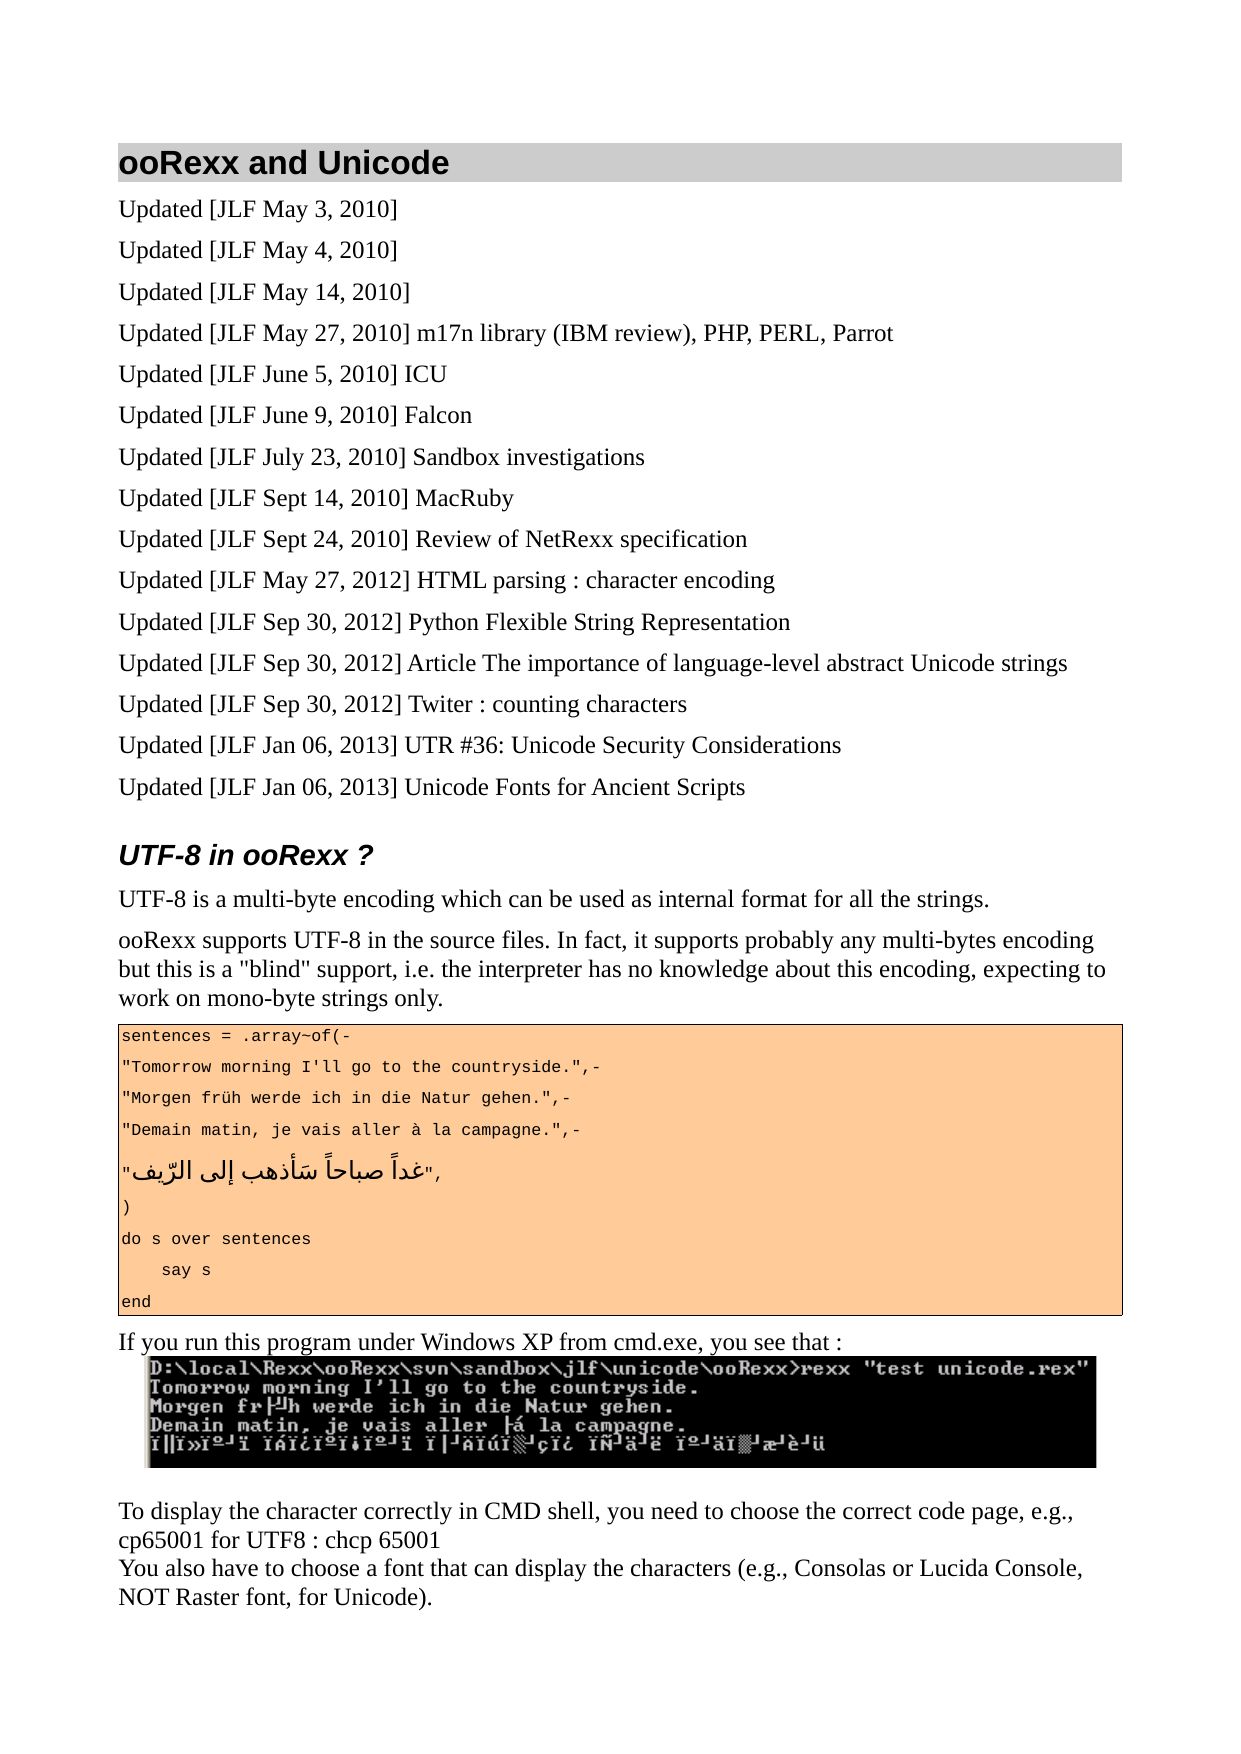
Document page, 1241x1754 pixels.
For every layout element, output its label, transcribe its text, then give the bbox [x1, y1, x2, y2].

text Updated [JLF Sep 30, 2012] Article The importance of language-level abstract Unicode strings [118, 648, 1122, 677]
text Updated [JLF Sept 24, 2010] Review of NetRexx specification [118, 524, 1122, 553]
text You also have to choose a font that can display the characters (e.g., Consolas or Lucida Console, NOT Raster font, for Unicode). [118, 1553, 1122, 1611]
text Updated [JLF May 4, 2010] [118, 236, 1122, 264]
text Updated [JLF May 3, 2010] [118, 194, 1122, 223]
text say s [119, 1259, 1122, 1281]
subtitle UTF-8 in ooRexx ? [118, 838, 1122, 872]
text Updated [JLF Sep 30, 2012] Python Flexible String Representation [118, 607, 1122, 636]
text "غداً صباحاً سَأذهب إلى الرّيف", [119, 1149, 1122, 1187]
text Updated [JLF Jan 06, 2013] UTR #36: Unicode Security Considerations [118, 731, 1122, 759]
text UTF-8 is a multi-byte encoding which can be used as internal format for all the strings. [118, 884, 1122, 913]
text Updated [JLF Jan 06, 2013] Unicode Fonts for Ancient Scripts [118, 772, 1122, 801]
text ooRexx supports UTF-8 in the source files. In fact, it supports probably any multi-bytes encoding but this is a "blind" support, i.e. the interpreter has no knowledge about this encoding, expecting to work on mono-byte strings only. [118, 925, 1122, 1012]
text Updated [JLF May 14, 2010] [118, 277, 1122, 306]
text Updated [JLF Sept 14, 2010] MacRuby [118, 483, 1122, 512]
text To display the character correctly in CMD shell, you need to choose the correct code page, e.g., cp65001 for UTF8 : chcp 65001 [118, 1496, 1122, 1553]
text If you run this program under Windows XP from cmd.exe, you see that : [118, 1327, 1122, 1356]
text ) [119, 1196, 1122, 1218]
text "Morgen früh werde ich in die Natur gehen.",- [119, 1087, 1122, 1109]
subtitle ooRexx and Unicode [118, 143, 1122, 182]
text end [119, 1290, 1122, 1315]
text Updated [JLF July 23, 2010] Sandbox investigations [118, 442, 1122, 471]
text Updated [JLF May 27, 2010] m17n library (IBM review), PHP, PERL, Parrot [118, 318, 1122, 347]
text sentences = .array~of(- [119, 1025, 1122, 1046]
text Updated [JLF Sep 30, 2012] Twiter : counting characters [118, 689, 1122, 718]
text Updated [JLF May 27, 2012] HTML parsing : character encoding [118, 566, 1122, 594]
picture [143, 1356, 1097, 1468]
text "Demain matin, je vais aller à la campagne.",- [119, 1118, 1122, 1140]
text Updated [JLF June 9, 2010] Falcon [118, 401, 1122, 429]
text "Tomorrow morning I'll go to the countryside.",- [119, 1055, 1122, 1077]
text do s over sentences [119, 1227, 1122, 1249]
text Updated [JLF June 5, 2010] ICU [118, 359, 1122, 388]
